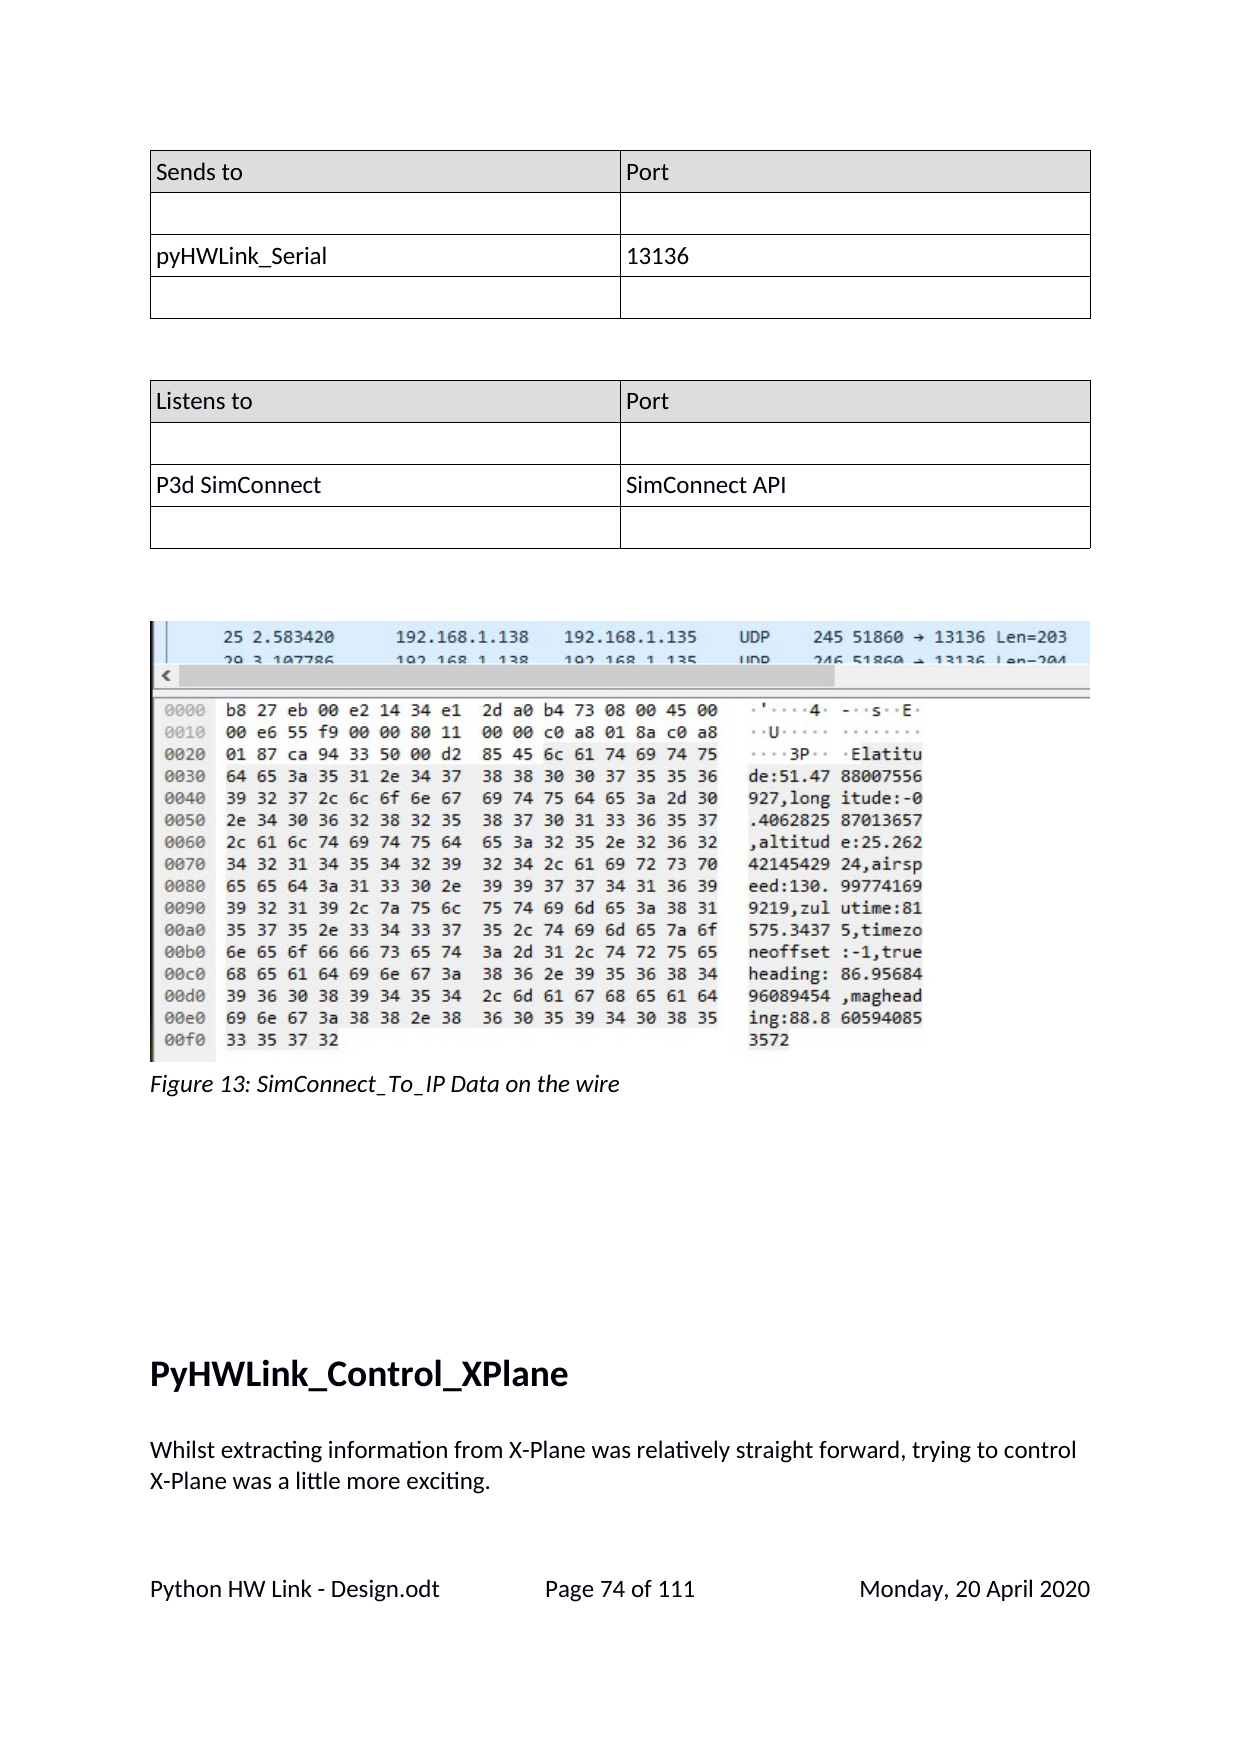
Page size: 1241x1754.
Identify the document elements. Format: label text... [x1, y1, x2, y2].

table_header Sends to [151, 151, 620, 192]
table_cell [151, 423, 620, 464]
table_cell P3d SimConnect [151, 465, 620, 506]
table_cell [621, 277, 1090, 318]
picture [150, 621, 1091, 1062]
table_header Listens to [151, 381, 620, 422]
text Whilst extracting information from X-Plane was relatively straight forward, trying to control X-Plane was a little more exciting. [150, 1434, 1090, 1495]
table_cell 13136 [621, 235, 1090, 276]
table_cell pyHWLink_Serial [151, 235, 620, 276]
table_cell [621, 507, 1090, 548]
table_cell [151, 193, 620, 234]
table_cell [151, 277, 620, 318]
table_header Port [621, 381, 1090, 422]
table_cell [151, 507, 620, 548]
table_cell [621, 423, 1090, 464]
table_cell SimConnect API [621, 465, 1090, 506]
text Figure 13: SimConnect_To_IP Data on the wire [150, 1062, 1090, 1098]
table_cell [621, 193, 1090, 234]
table_header Port [621, 151, 1090, 192]
subtitle PyHWLink_Control_XPlane [150, 1349, 1090, 1395]
